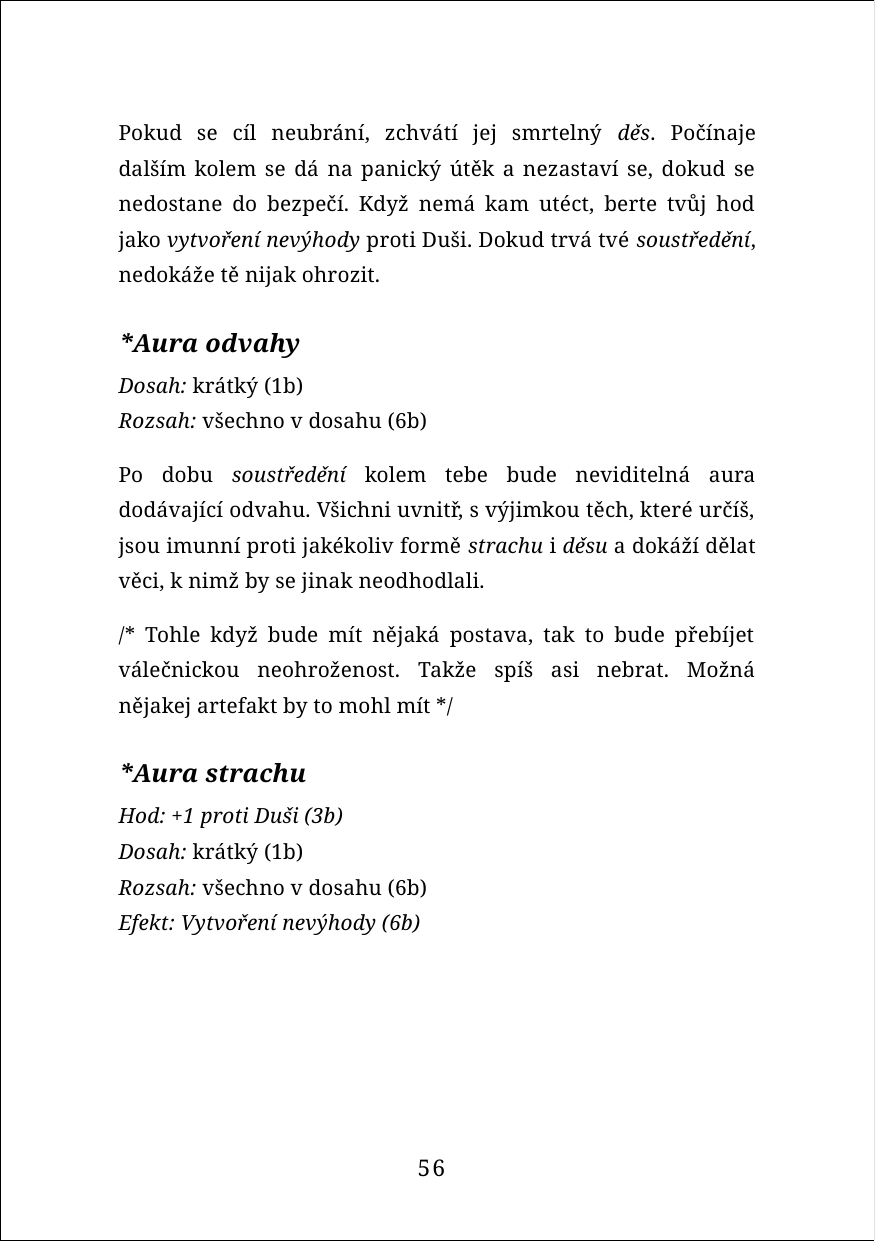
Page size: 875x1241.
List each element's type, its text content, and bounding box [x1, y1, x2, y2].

text Pokud se cíl neubrání, zchvátí jej smrtelný děs. Počínaje dalším kolem se dá na panický útěk a nezastaví se, dokud se nedostane do bezpečí. Když nemá kam utéct, berte tvůj hod jako vytvoření nevýhody proti Duši. Dokud trvá tvé soustředění, nedokáže tě nijak ohrozit. [118, 118, 756, 289]
subtitle *Aura strachu [118, 756, 756, 790]
text Hod: +1 proti Duši (3b) Dosah: krátký (1b) Rozsah: všechno v dosahu (6b) Efekt: Vytvoření nevýhody (6b) [118, 802, 756, 937]
subtitle *Aura odvahy [118, 325, 756, 359]
text Dosah: krátký (1b) Rozsah: všechno v dosahu (6b) [118, 371, 756, 435]
text /* Tohle když bude mít nějaká postava, tak to bude přebíjet válečnickou neohroženost. Takže spíš asi nebrat. Možná nějakej artefakt by to mohl mít */ [118, 620, 756, 719]
text Po dobu soustředění kolem tebe bude neviditelná aura dodávající odvahu. Všichni uvnitř, s výjimkou těch, které určíš, jsou imunní proti jakékoliv formě strachu i děsu a dokáží dělat věci, k nimž by se jinak neodhodlali. [118, 460, 756, 595]
